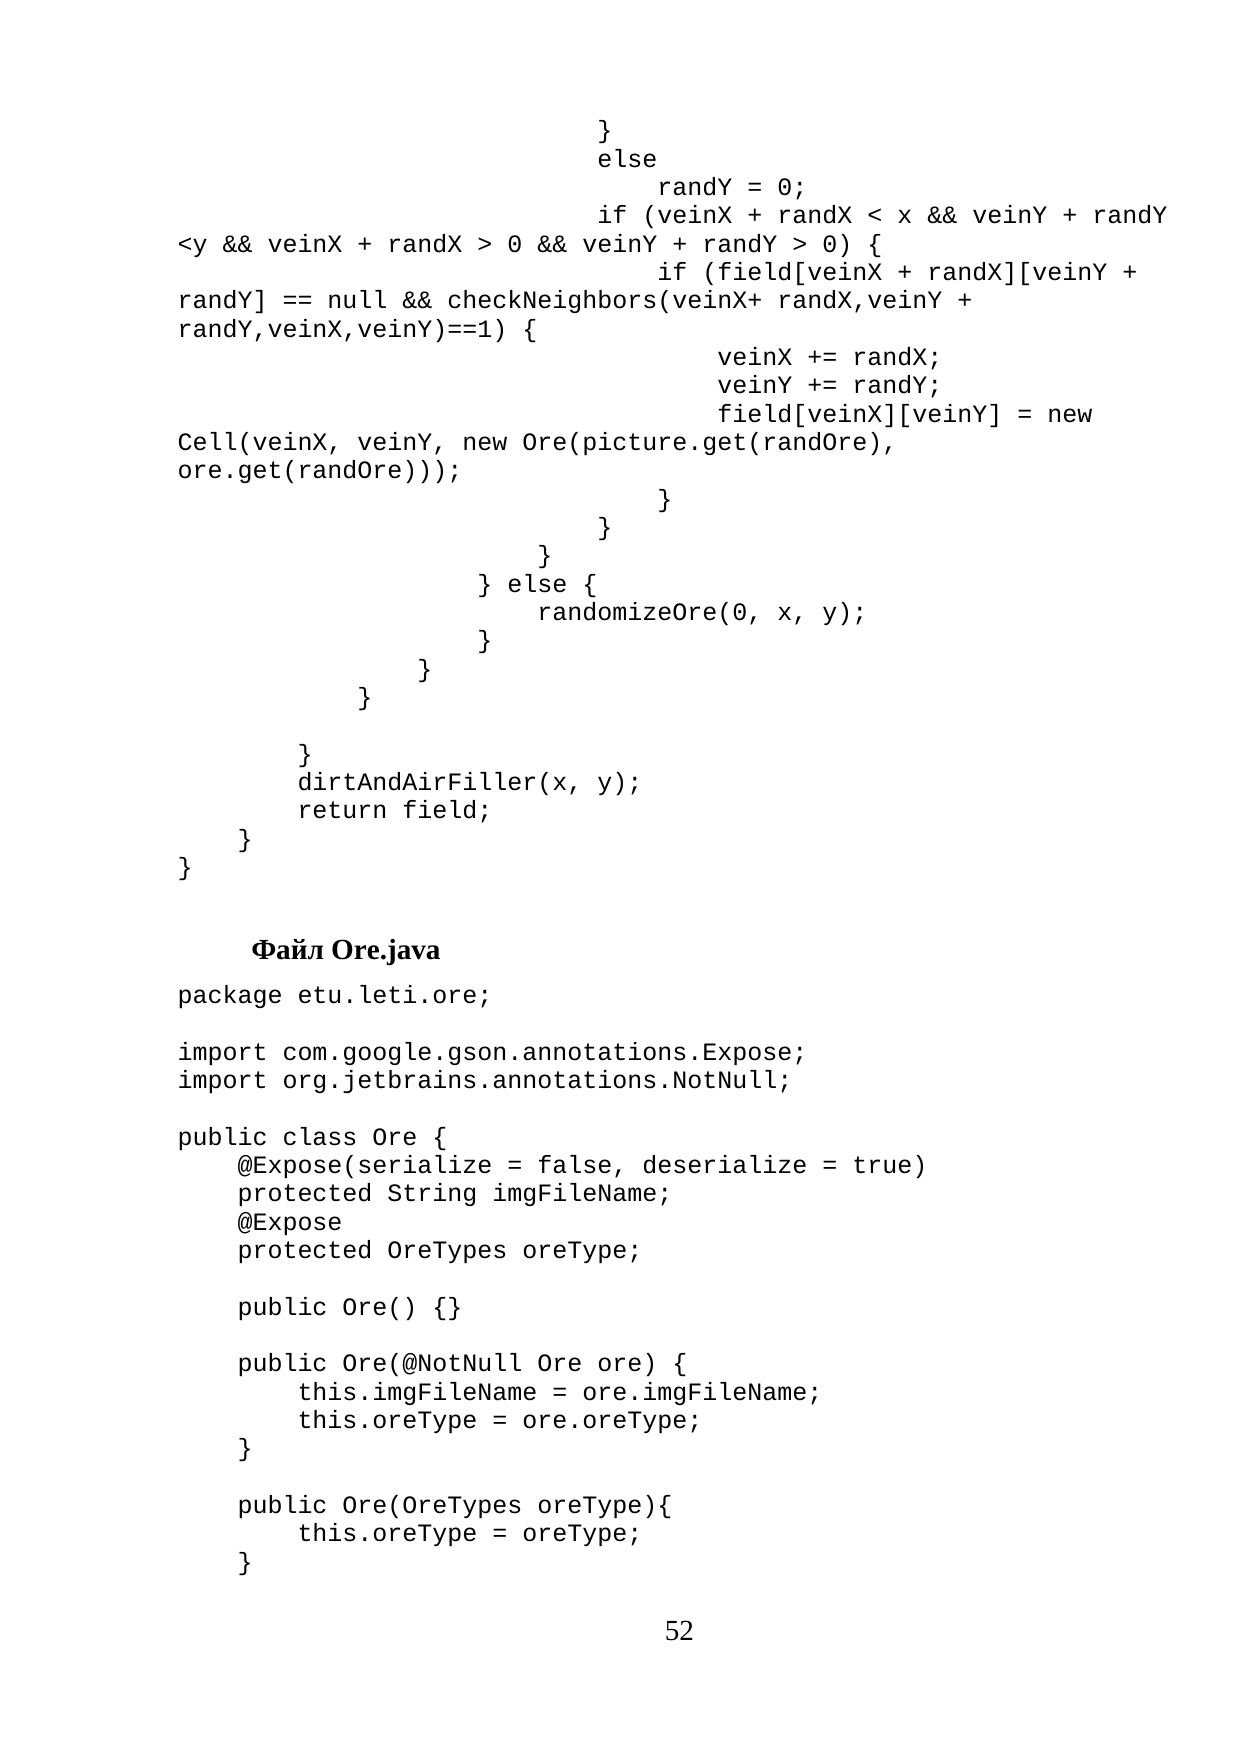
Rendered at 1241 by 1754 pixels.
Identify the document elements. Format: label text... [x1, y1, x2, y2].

text this.imgFileName = ore.imgFileName; [177, 1379, 1181, 1408]
text dirtAndAirFiller(x, y); [177, 770, 1181, 798]
text } [177, 486, 1181, 515]
text } [177, 855, 1181, 883]
text field[veinX][veinY] = new Cell(veinX, veinY, new Ore(picture.get(randOre), ore.get(randOre))); [177, 401, 1181, 486]
text } [177, 741, 1181, 770]
text veinY += randY; [177, 373, 1181, 401]
text this.oreType = ore.oreType; [177, 1408, 1181, 1436]
text import com.google.gson.annotations.Expose; [177, 1039, 1181, 1068]
text @Expose(serialize = false, deserialize = true) [177, 1153, 1181, 1181]
text veinX += randX; [177, 345, 1181, 373]
text } [177, 685, 1181, 713]
text public class Ore { [177, 1124, 1181, 1153]
text else [177, 146, 1181, 175]
text public Ore(@NotNull Ore ore) { [177, 1351, 1181, 1379]
text } [177, 826, 1181, 855]
subtitle Файл Ore.java [177, 932, 1181, 966]
text public Ore(OreTypes oreType){ [177, 1493, 1181, 1521]
text } [177, 543, 1181, 571]
text this.oreType = oreType; [177, 1521, 1181, 1549]
text randY = 0; [177, 175, 1181, 203]
text protected String imgFileName; [177, 1181, 1181, 1209]
text } [177, 1549, 1181, 1578]
text } else { [177, 571, 1181, 600]
text } [177, 515, 1181, 543]
text } [177, 656, 1181, 685]
text @Expose [177, 1209, 1181, 1238]
text if (veinX + randX < x && veinY + randY <y && veinX + randX > 0 && veinY + randY > 0) { [177, 203, 1181, 260]
text randomizeOre(0, x, y); [177, 600, 1181, 628]
text import org.jetbrains.annotations.NotNull; [177, 1068, 1181, 1096]
text } [177, 1436, 1181, 1464]
text protected OreTypes oreType; [177, 1238, 1181, 1266]
text } [177, 118, 1181, 146]
text public Ore() {} [177, 1294, 1181, 1323]
text package etu.leti.ore; [177, 983, 1181, 1011]
text } [177, 628, 1181, 656]
text return field; [177, 798, 1181, 826]
text if (field[veinX + randX][veinY + randY] == null && checkNeighbors(veinX+ randX,veinY + randY,veinX,veinY)==1) { [177, 260, 1181, 345]
